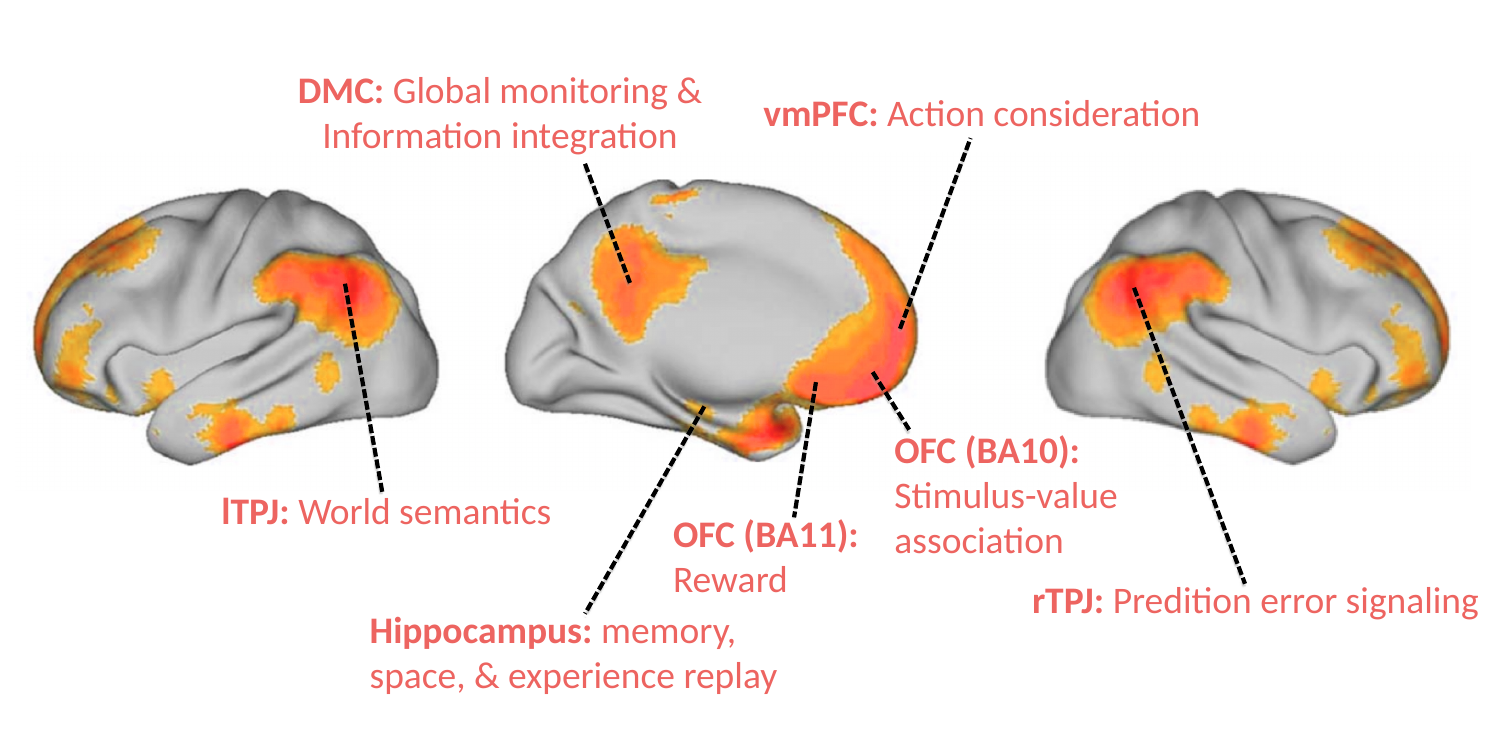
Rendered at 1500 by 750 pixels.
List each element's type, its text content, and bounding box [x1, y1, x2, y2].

text_box lTPJ: World semantics [214, 479, 560, 540]
text_box OFC (BA10): Stimulus-value association [886, 419, 1126, 569]
picture [15, 152, 1471, 491]
text_box vmPFC: Action consideration [755, 82, 1209, 142]
text_box rTPJ: Predition error signaling [1024, 568, 1487, 629]
text_box Hippocampus: memory, space, & experience replay [362, 598, 786, 704]
text_box DMC: Global monitoring & Information integration [290, 59, 711, 164]
text_box OFC (BA11): Reward [665, 502, 867, 608]
